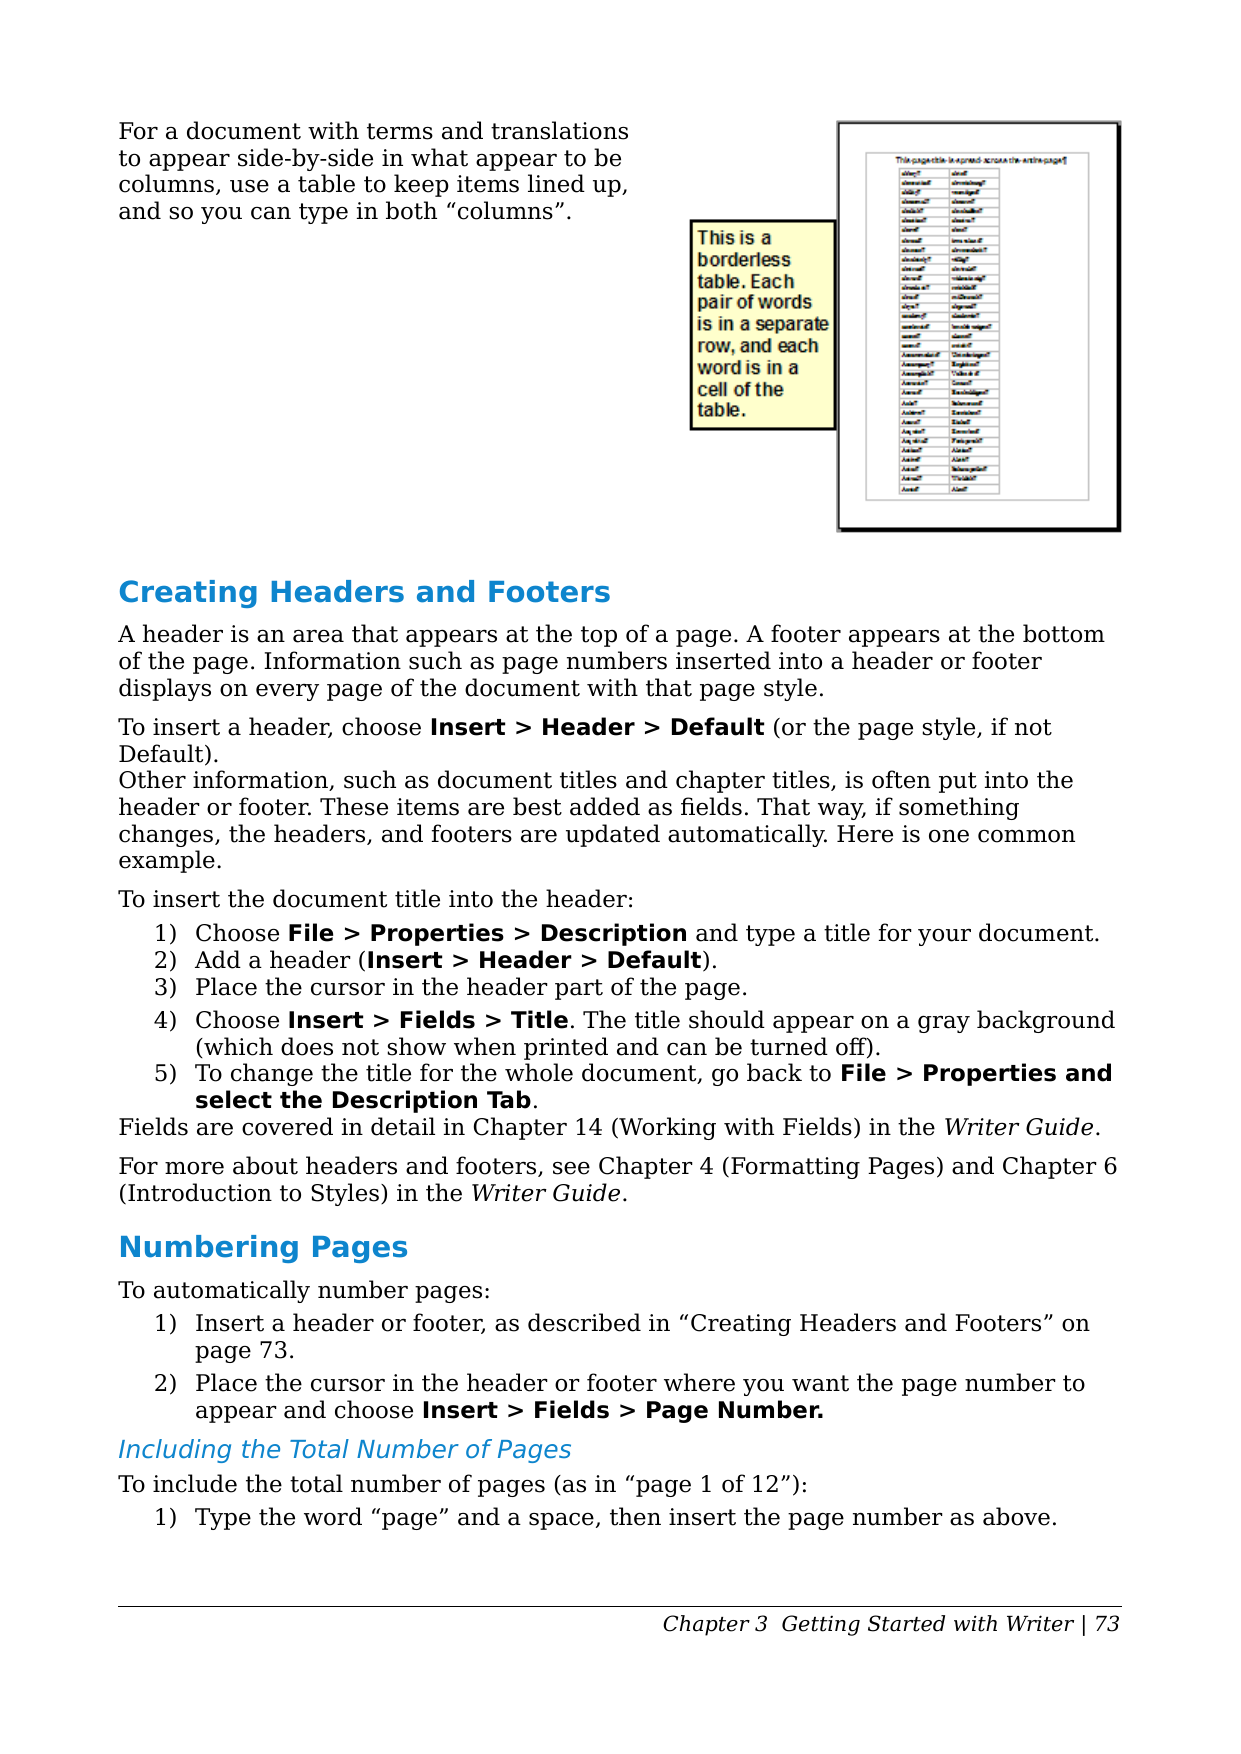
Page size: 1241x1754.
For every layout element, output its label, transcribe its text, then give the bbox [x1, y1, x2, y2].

list To automatically number pages: [118, 1277, 1122, 1304]
list Place the cursor in the header part of the page. [177, 974, 1122, 1000]
picture [687, 118, 1126, 534]
list Add a header (Insert > Header > Default). [177, 947, 1122, 974]
text For more about headers and footers, see Chapter 4 (Formatting Pages) and Chapter 6 (Introduction to Styles) in the Writer Guide. [118, 1153, 1122, 1206]
list To include the total number of pages (as in “page 1 of 12”): [118, 1471, 1122, 1497]
list Type the word “page” and a space, then insert the page number as above. [177, 1504, 1122, 1531]
list Place the cursor in the header or footer where you want the page number to appear and choose Insert > Fields > Page Number. [177, 1370, 1122, 1423]
subtitle Creating Headers and Footers [118, 575, 1122, 609]
list Insert a header or footer, as described in “Creating Headers and Footers” on page 73. [177, 1310, 1122, 1363]
table_cell [651, 118, 1126, 563]
text Other information, such as document titles and chapter titles, is often put into the header or footer. These items are best added as fields. That way, if something changes, the headers, and footers are updated automatically. Here is one common example. [118, 767, 1122, 874]
text Fields are covered in detail in Chapter 14 (Working with Fields) in the Writer Guide. [118, 1114, 1122, 1141]
subtitle Including the Total Number of Pages [118, 1435, 1122, 1464]
text A header is an area that appears at the top of a page. A footer appears at the bottom of the page. Information such as page numbers inserted into a header or footer displays on every page of the document with that page style. [118, 621, 1122, 701]
list Choose File > Properties > Description and type a title for your document. [177, 920, 1122, 947]
list To insert the document title into the header: [118, 887, 1122, 913]
text To insert a header, choose Insert > Header > Default (or the page style, if not Default). [118, 714, 1122, 767]
subtitle Numbering Pages [118, 1231, 1122, 1265]
list To change the title for the whole document, go back to File > Properties and select the Description Tab. [177, 1060, 1122, 1114]
list Choose Insert > Fields > Title. The title should appear on a gray background (which does not show when printed and can be turned off). [177, 1007, 1122, 1060]
table_cell For a document with terms and translations to appear side-by-side in what appear to be columns, use a table to keep items lined up, and so you can type in both “columns”. [118, 118, 651, 563]
